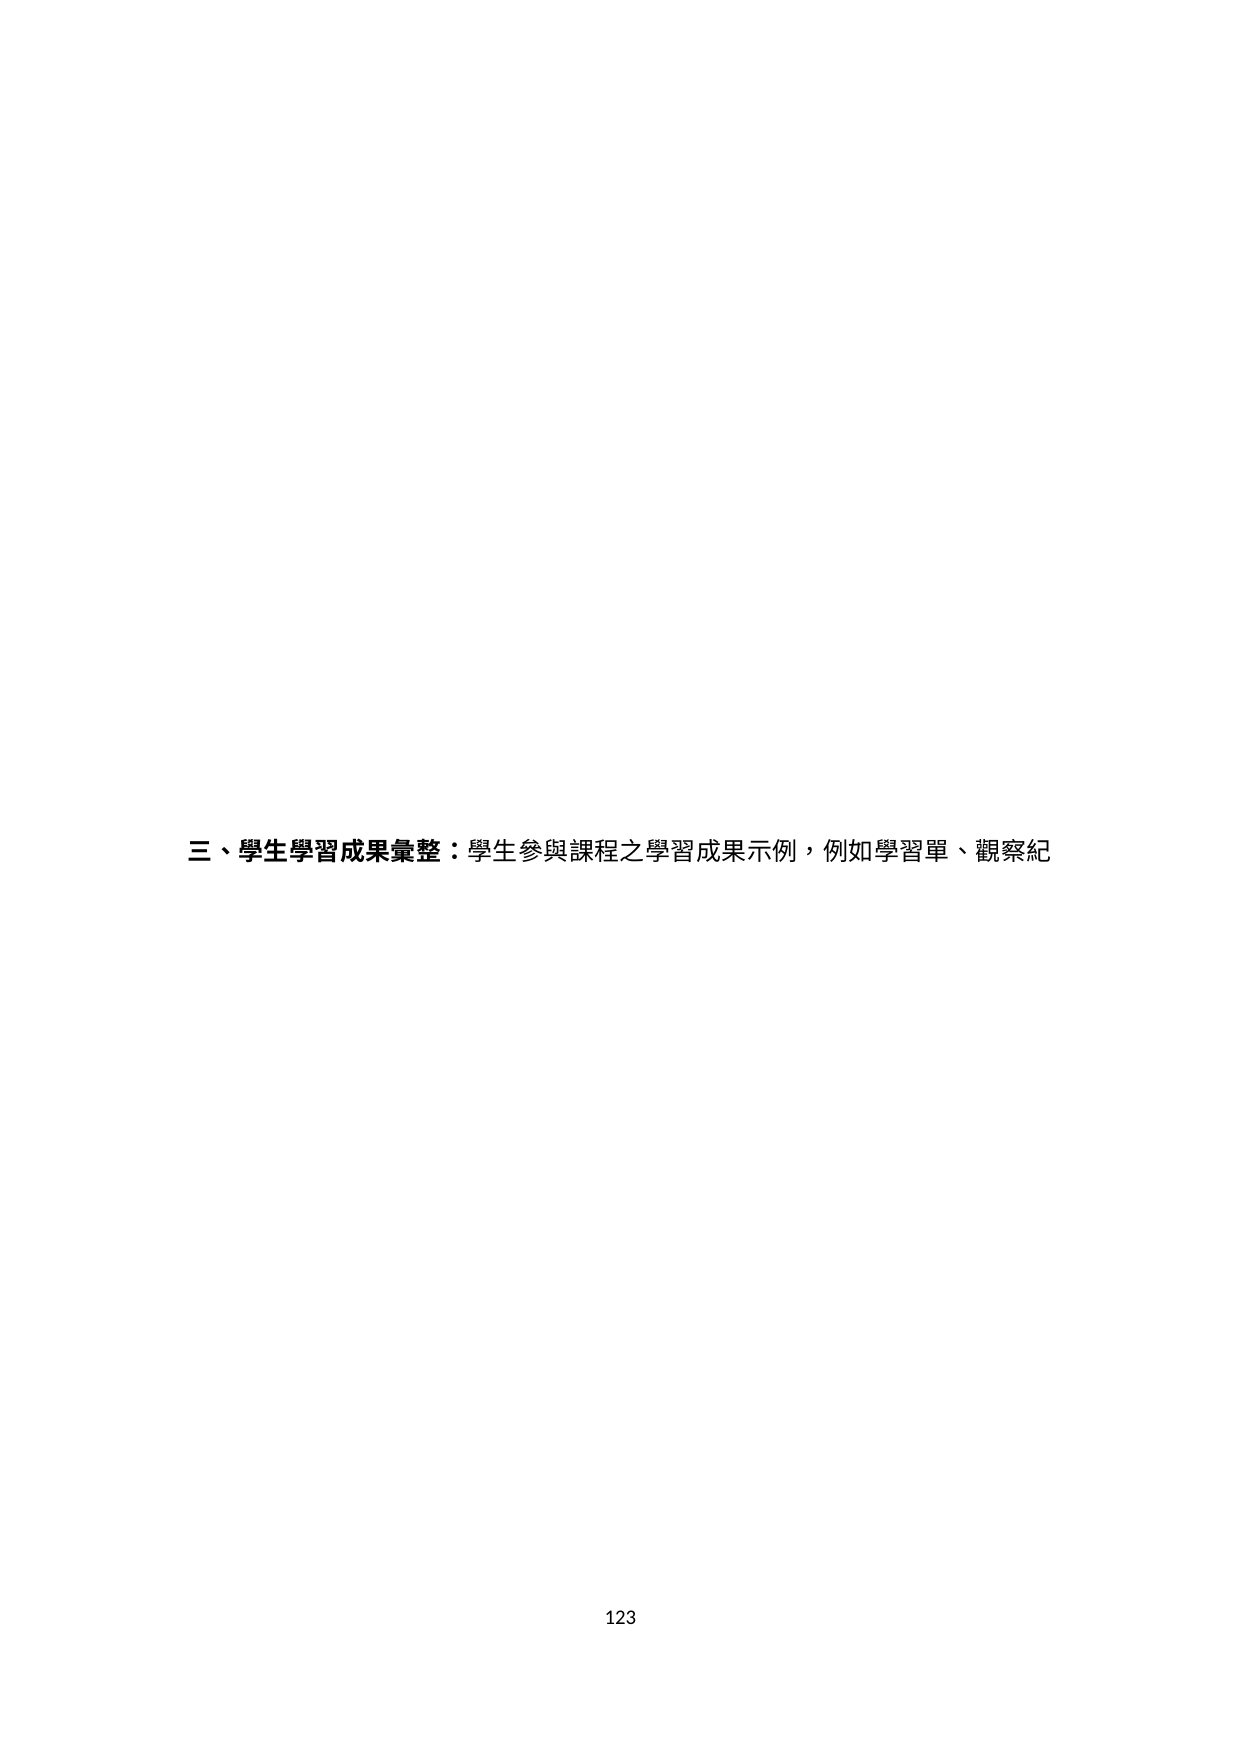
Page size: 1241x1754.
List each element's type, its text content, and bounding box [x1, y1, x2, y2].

text 三、學生學習成果彙整：學生參與課程之學習成果示例，例如學習單、觀察紀 [187, 808, 1053, 871]
